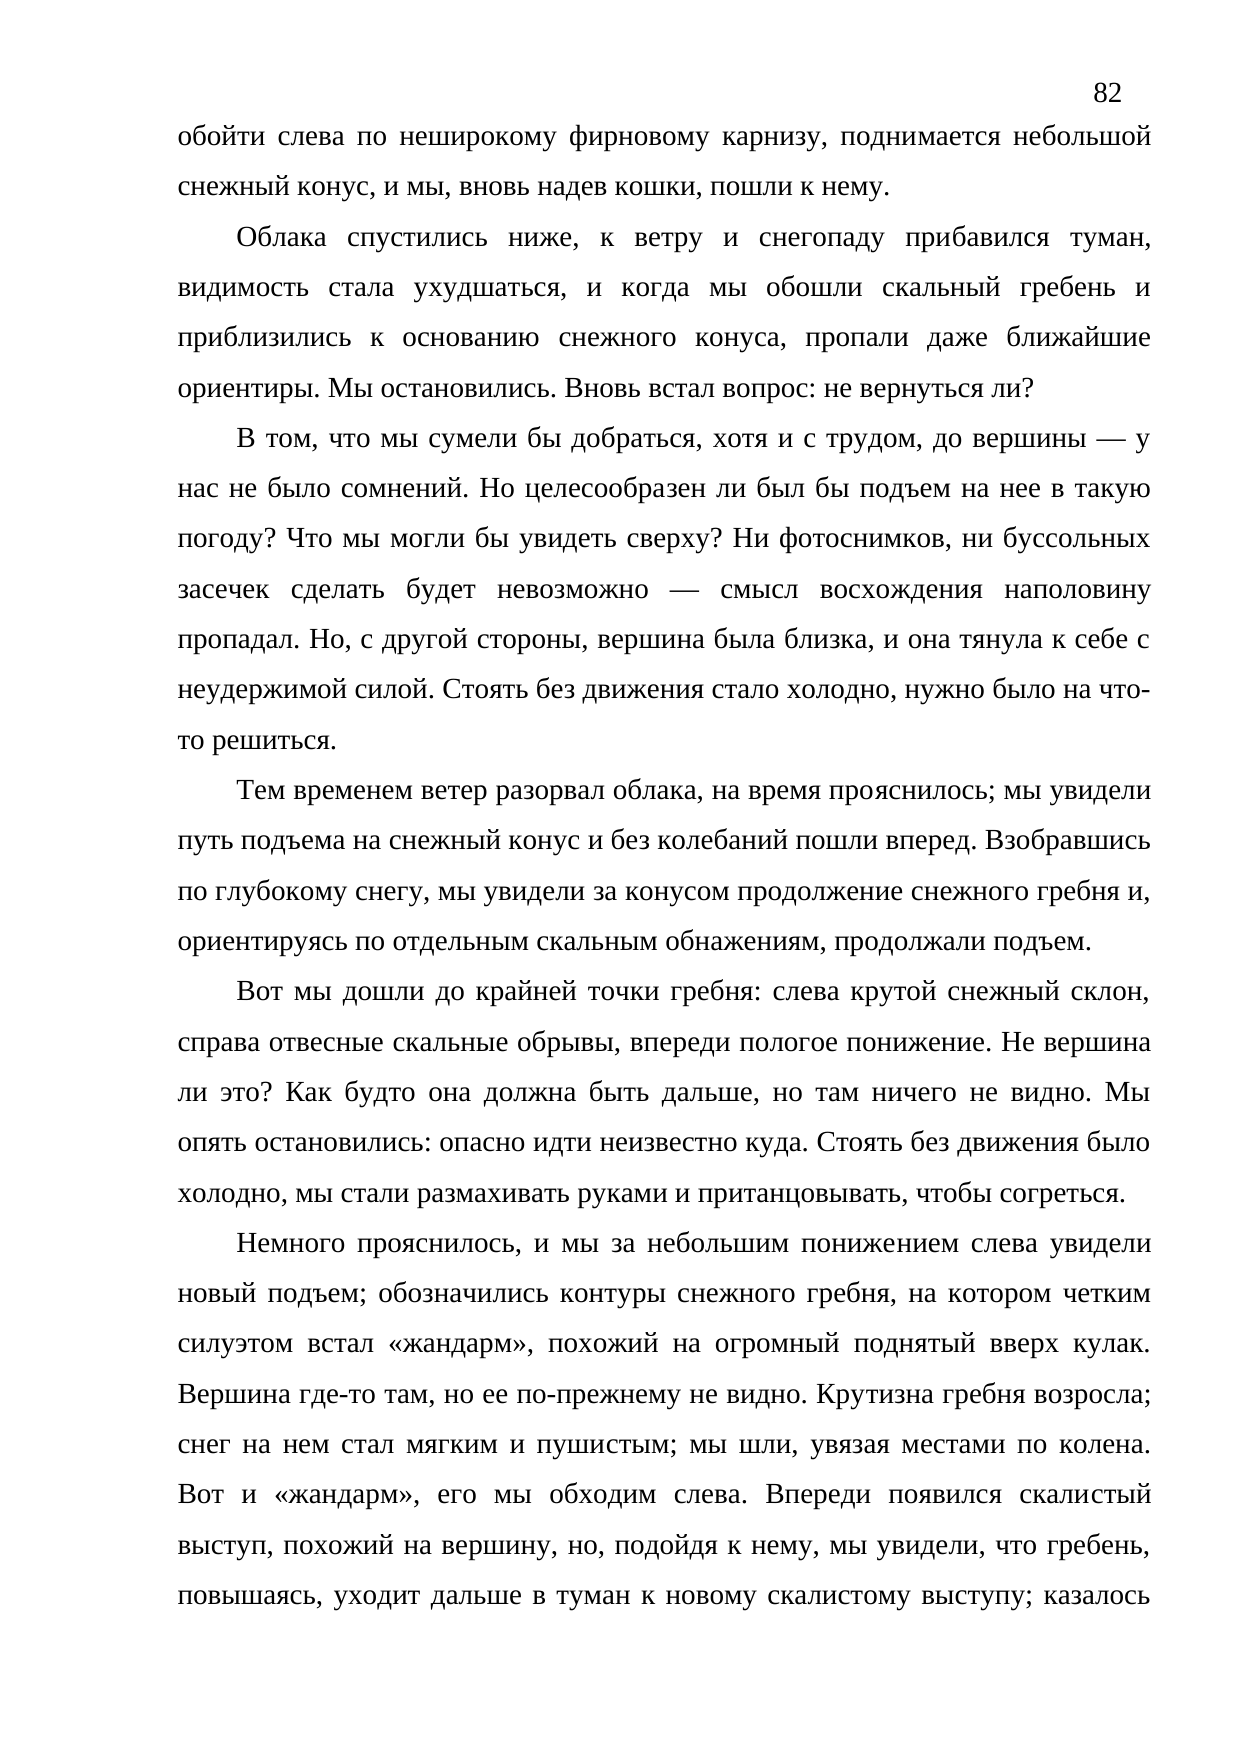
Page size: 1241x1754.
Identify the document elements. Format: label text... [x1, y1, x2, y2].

text Тем временем ветер разорвал облака, на время про­яснилось; мы увидели путь подъема на снежный конус и без колебаний пошли вперед. Взобравшись по глубоко­му снегу, мы увидели за конусом продолжение снежного гребня и, ориентируясь по отдельным скальным обна­жениям, продолжали подъем. [177, 772, 1152, 957]
text В том, что мы сумели бы добраться, хотя и с трудом, до вершины — у нас не было сомнений. Но целесообра­зен ли был бы подъем на нее в такую погоду? Что мы могли бы увидеть сверху? Ни фотоснимков, ни буссольных засечек сделать будет невозможно — смысл восхо­ждения наполовину пропадал. Но, с другой стороны, вершина была близка, и она тянула к себе с неудержи­мой силой. Стоять без движения стало холодно, нужно было на что-то решиться. [177, 420, 1152, 755]
text Немного прояснилось, и мы за небольшим пониже­нием слева увидели новый подъем; обозначились конту­ры снежного гребня, на котором четким силуэтом встал «жандарм», похожий на огромный поднятый вверх кулак. Вершина где-то там, но ее по-прежнему не видно. Кру­тизна гребня возросла; снег на нем стал мягким и пуши­стым; мы шли, увязая местами по колена. Вот и «жан­дарм», его мы обходим слева. Впереди появился скали­стый выступ, похожий на вершину, но, подойдя к нему, мы увидели, что гребень, повышаясь, уходит дальше в туман к новому скалистому выступу; казалось [177, 1225, 1152, 1611]
text обойти слева по неширокому фирновому карнизу, подни­мается небольшой снежный конус, и мы, вновь надев кошки, пошли к нему. [177, 118, 1152, 202]
text Облака спустились ниже, к ветру и снегопаду при­бавился туман, видимость стала ухудшаться, и когда мы обошли скальный гребень и приблизились к основанию снежного конуса, пропали даже ближайшие ориенти­ры. Мы остановились. Вновь встал вопрос: не вернуть­ся ли? [177, 219, 1152, 403]
text Вот мы дошли до крайней точки гребня: слева крутой снежный склон, справа отвесные скальные обрывы, впе­реди пологое понижение. Не вершина ли это? Как будто она должна быть дальше, но там ничего не видно. Мы опять остановились: опасно идти неизвестно куда. Стоять без движения было холодно, мы стали размахивать ру­ками и пританцовывать, чтобы согреться. [177, 973, 1152, 1208]
